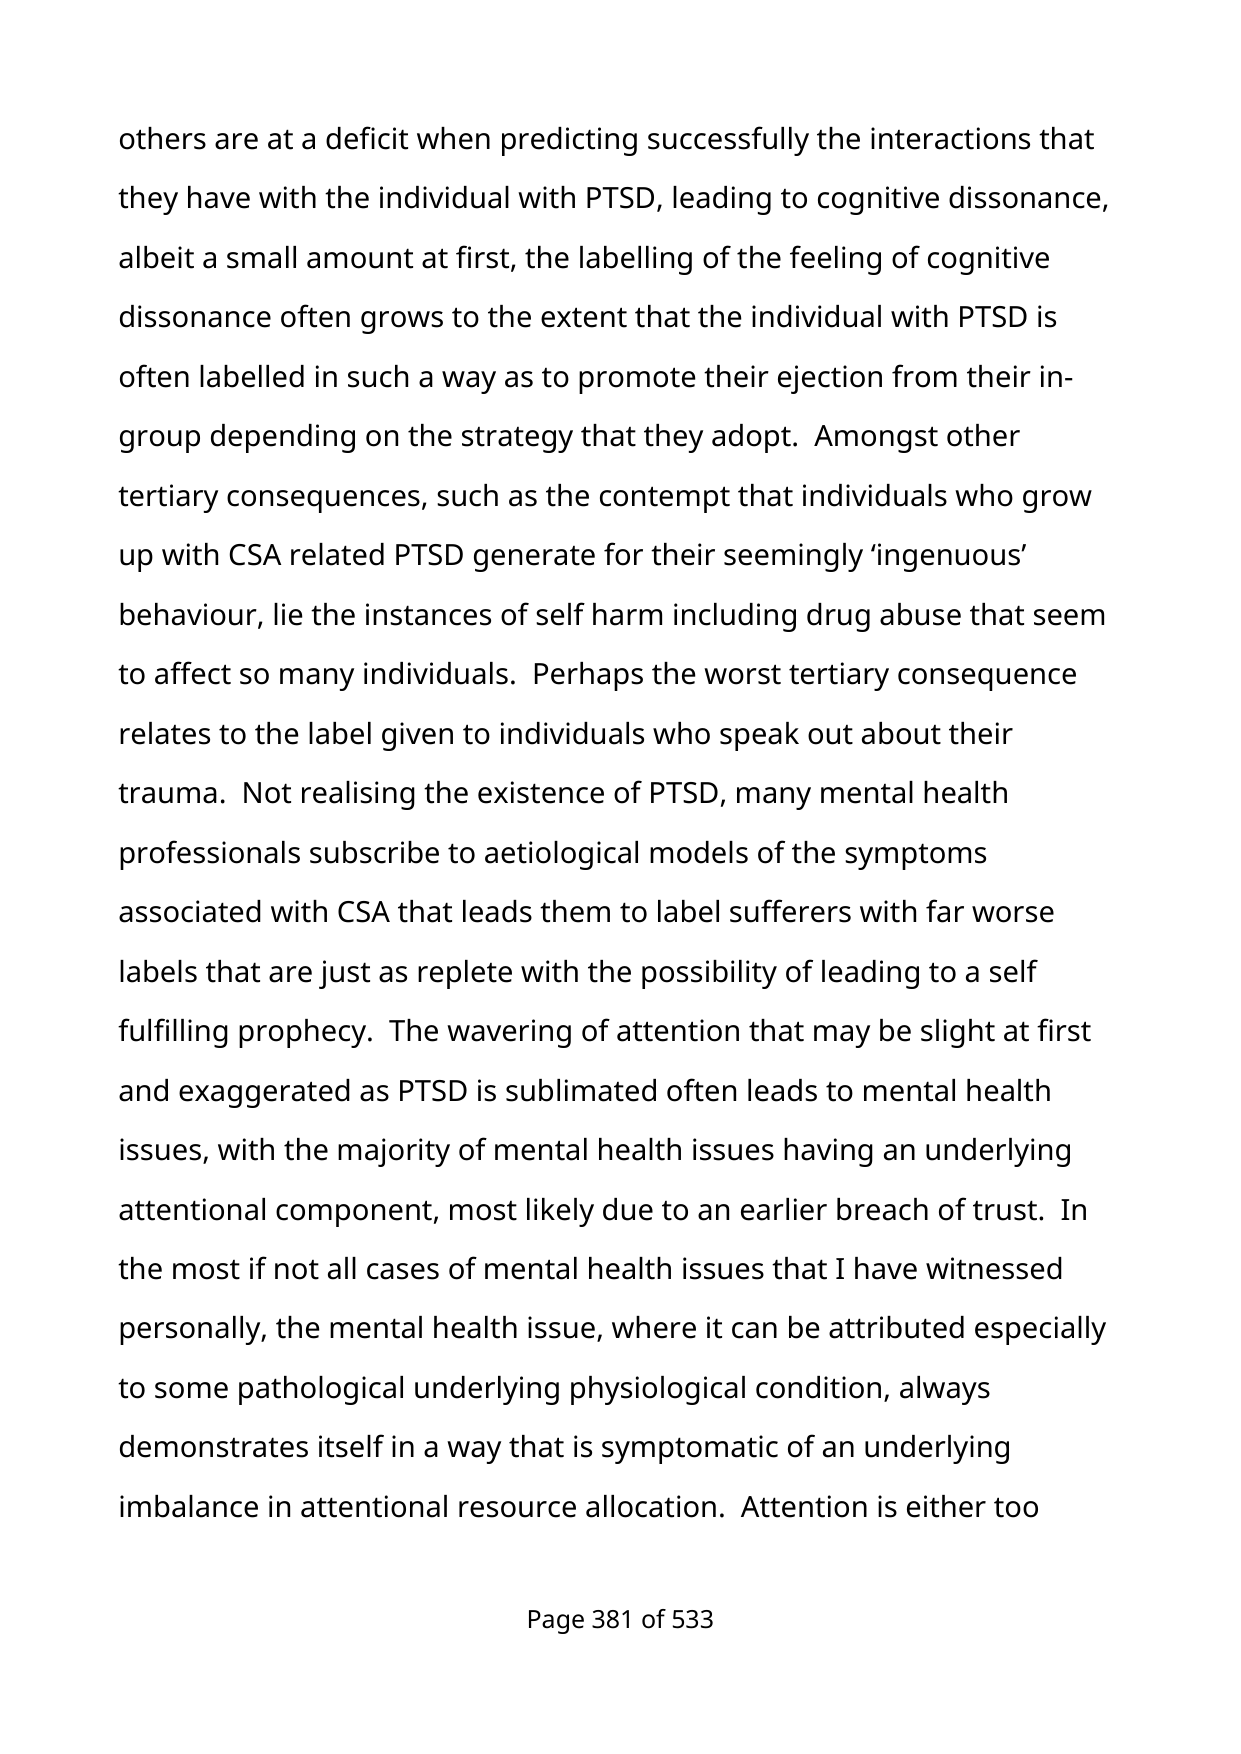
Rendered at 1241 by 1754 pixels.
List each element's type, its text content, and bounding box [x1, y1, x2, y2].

text others are at a deficit when predicting successfully the interactions that they have with the individual with PTSD, leading to cognitive dissonance, albeit a small amount at first, the labelling of the feeling of cognitive dissonance often grows to the extent that the individual with PTSD is often labelled in such a way as to promote their ejection from their in-group depending on the strategy that they adopt. Amongst other tertiary consequences, such as the contempt that individuals who grow up with CSA related PTSD generate for their seemingly ‘ingenuous’ behaviour, lie the instances of self harm including drug abuse that seem to affect so many individuals. Perhaps the worst tertiary consequence relates to the label given to individuals who speak out about their trauma. Not realising the existence of PTSD, many mental health professionals subscribe to aetiological models of the symptoms associated with CSA that leads them to label sufferers with far worse labels that are just as replete with the possibility of leading to a self fulfilling prophecy. The wavering of attention that may be slight at first and exaggerated as PTSD is sublimated often leads to mental health issues, with the majority of mental health issues having an underlying attentional component, most likely due to an earlier breach of trust. In the most if not all cases of mental health issues that I have witnessed personally, the mental health issue, where it can be attributed especially to some pathological underlying physiological condition, always demonstrates itself in a way that is symptomatic of an underlying imbalance in attentional resource allocation. Attention is either too [118, 118, 1122, 1526]
